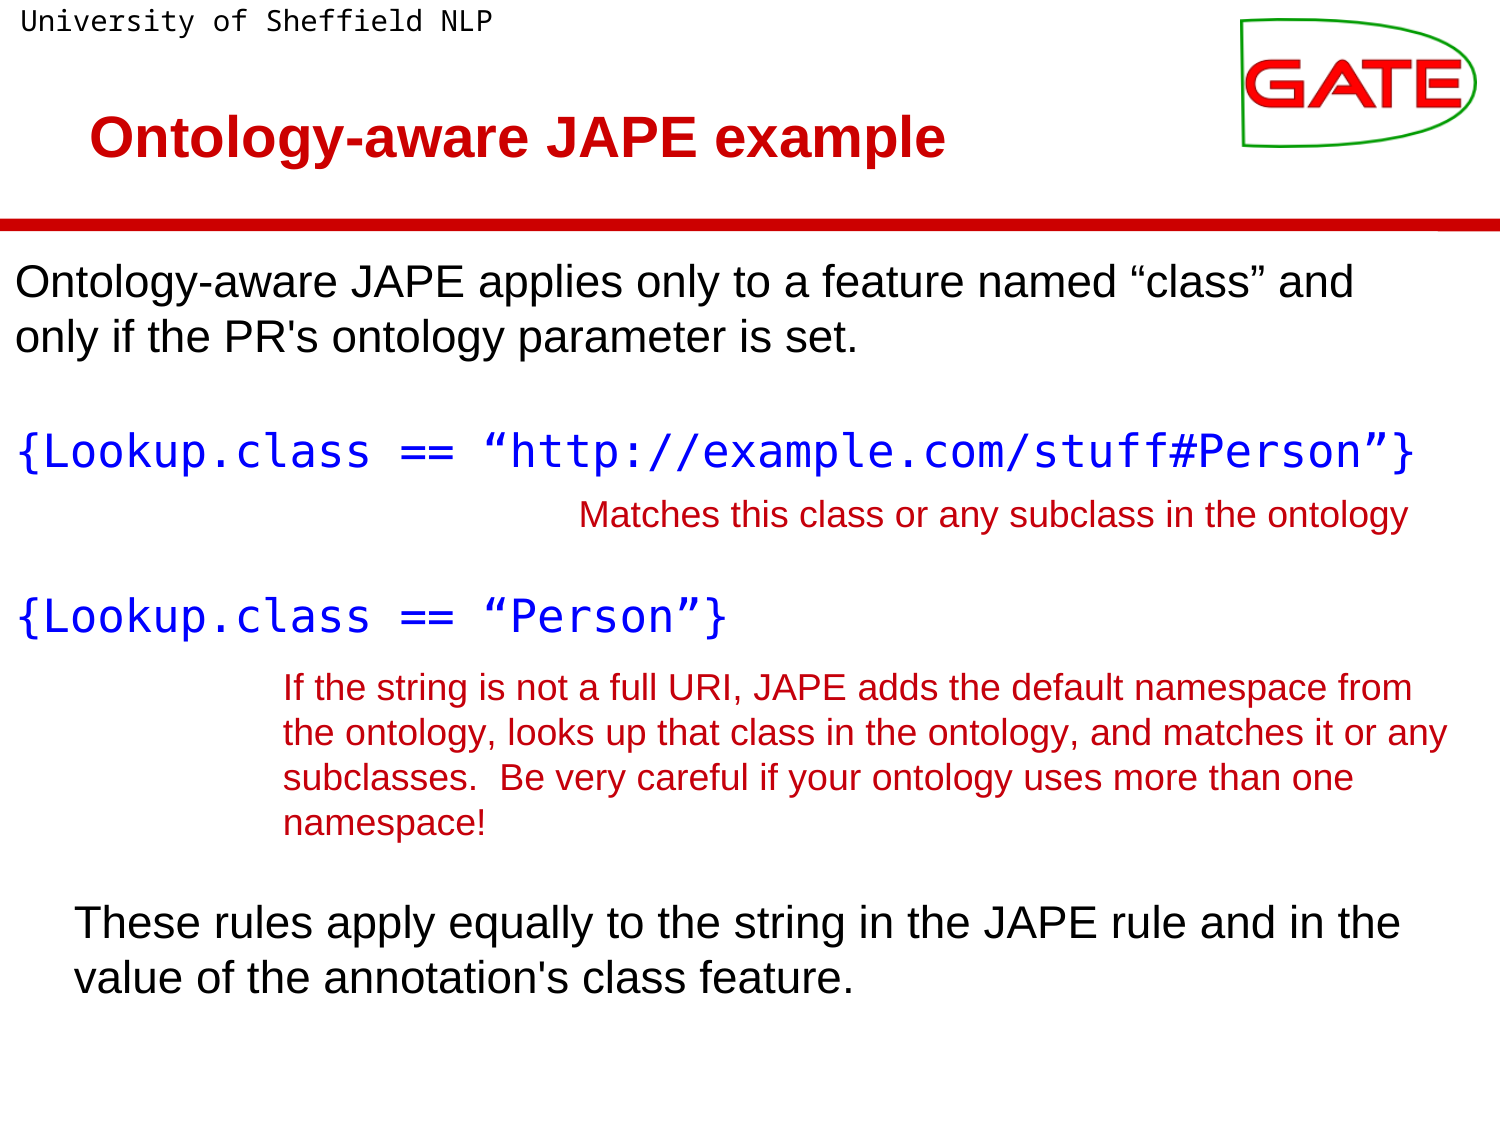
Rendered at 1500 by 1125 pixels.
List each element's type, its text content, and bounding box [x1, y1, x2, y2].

title Ontology-aware JAPE example [75, 45, 1426, 233]
text_box Matches this class or any subclass in the ontology [561, 479, 1447, 546]
picture [1240, 18, 1477, 148]
text_box These rules apply equally to the string in the JAPE rule and in the value of the annotation's class feature. [59, 885, 1418, 1011]
text_box Ontology-aware JAPE applies only to a feature named “class” and only if the PR's ontology parameter is set. {Lookup.class == “http://example.com/stuff#Person”} {Lookup.class == “Person”} [0, 243, 1455, 857]
text_box If the string is not a full URI, JAPE adds the default namespace from the ontology, looks up that class in the ontology, and matches it or any subclasses. Be very careful if your ontology uses more than one namespace! [268, 655, 1477, 851]
